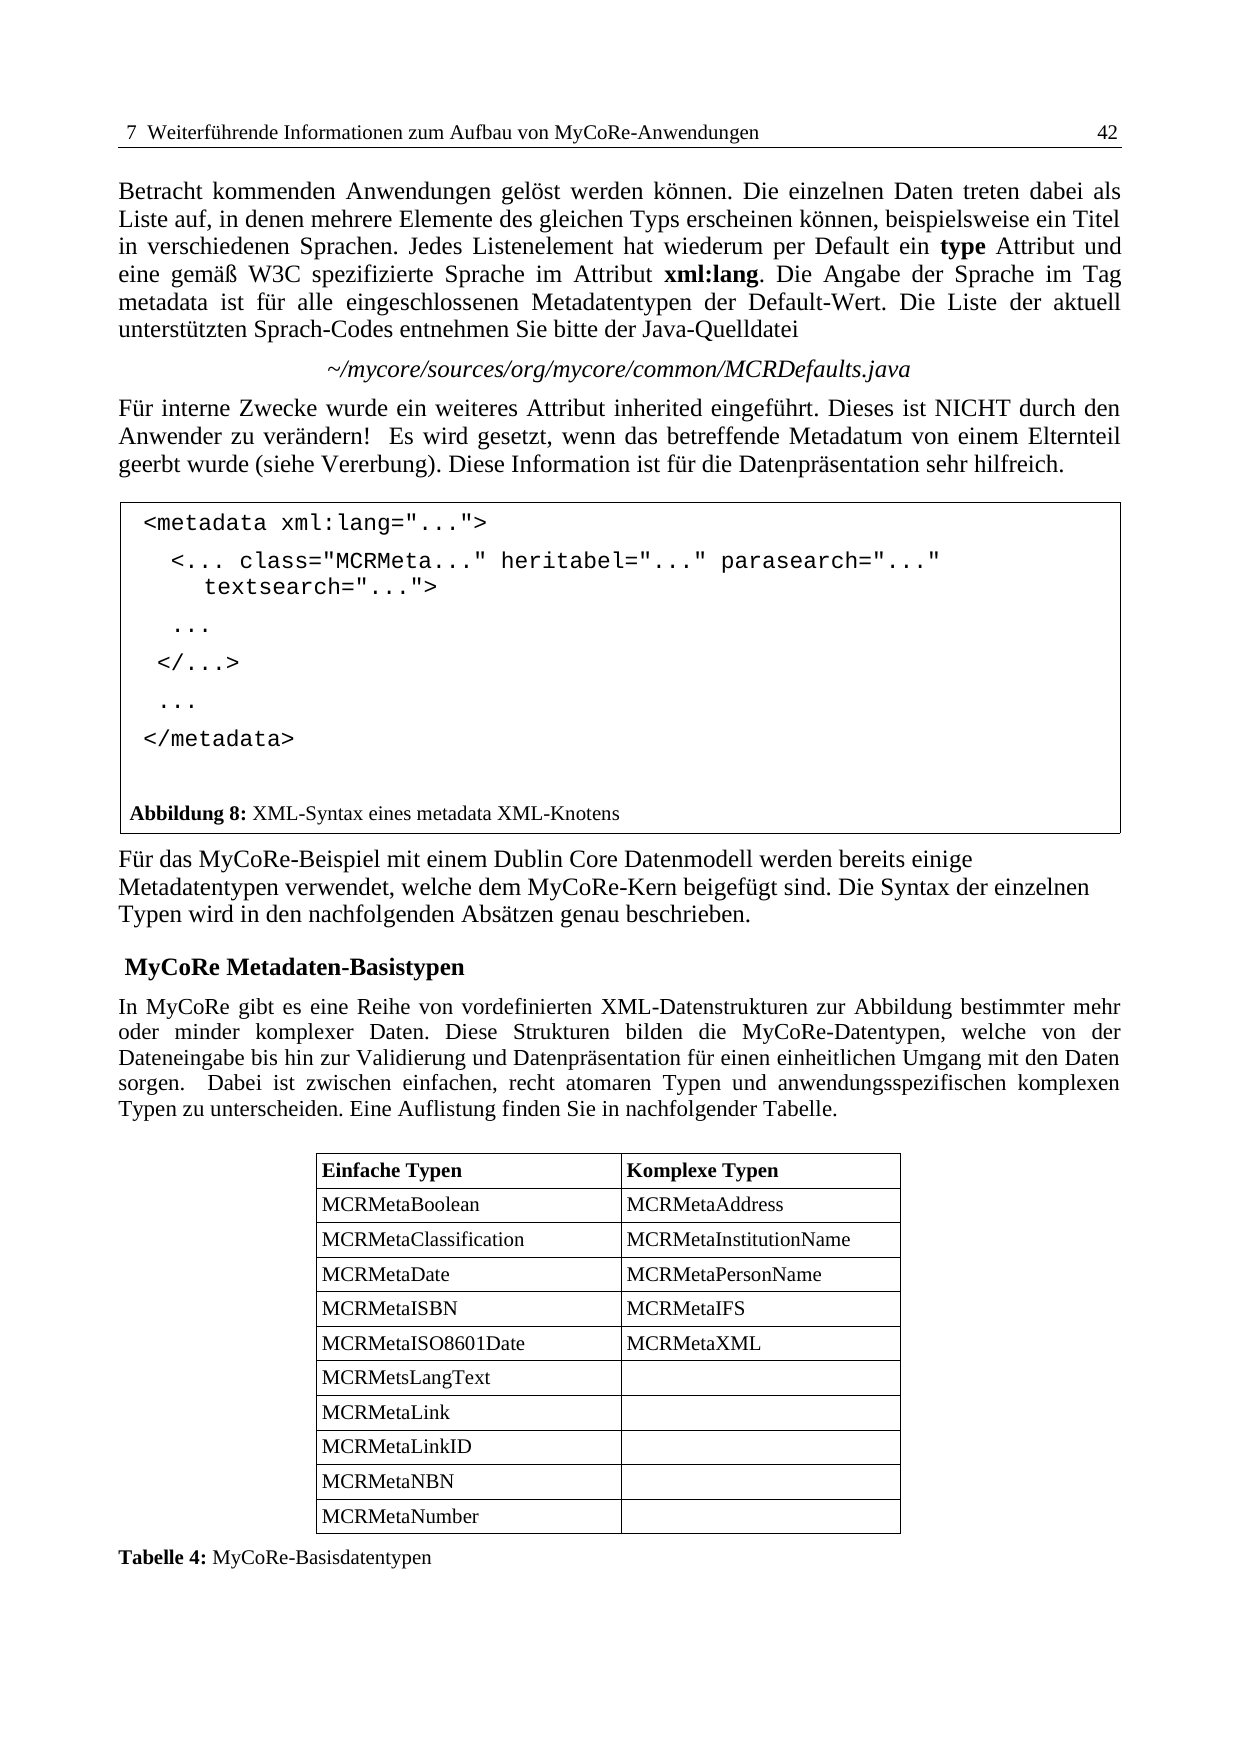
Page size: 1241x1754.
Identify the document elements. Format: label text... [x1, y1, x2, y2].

text </...> [129, 651, 1111, 677]
table_cell MCRMetaXML [622, 1327, 900, 1360]
table_cell MCRMetaInstitutionName [622, 1223, 900, 1257]
text </metadata> [129, 727, 1111, 753]
table_cell MCRMetsLangText [317, 1361, 621, 1395]
table_cell MCRMetaDate [317, 1258, 621, 1291]
table_cell MCRMetaAddress [622, 1189, 900, 1222]
text ~/mycore/sources/org/mycore/common/MCRDefaults.java [118, 355, 1122, 383]
text In MyCoRe gibt es eine Reihe von vordefinierten XML-Datenstrukturen zur Abbildung bestimmter mehr oder minder komplexer Daten. Diese Strukturen bilden die MyCoRe-Datentypen, welche von der Dateneingabe bis hin zur Validierung und Datenpräsentation für einen einheitlichen Umgang mit den Daten sorgen. Dabei ist zwischen einfachen, recht atomaren Typen und anwendungsspezifischen komplexen Typen zu unterscheiden. Eine Auflistung finden Sie in nachfolgender Tabelle. [118, 993, 1122, 1121]
text ... [129, 613, 1111, 639]
text Abbildung 8: XML-Syntax eines metadata XML-Knotens [129, 801, 1111, 824]
table_cell [622, 1465, 900, 1499]
subtitle MyCoRe Metadaten-Basistypen [118, 953, 1122, 981]
table_cell MCRMetaClassification [317, 1223, 621, 1257]
text Betracht kommenden Anwendungen gelöst werden können. Die einzelnen Daten treten dabei als Liste auf, in denen mehrere Elemente des gleichen Typs erscheinen können, beispielsweise ein Titel in verschiedenen Sprachen. Jedes Listenelement hat wiederum per Default ein type Attribut und eine gemäß W3C spezifizierte Sprache im Attribut xml:lang. Die Angabe der Sprache im Tag metadata ist für alle eingeschlossenen Metadatentypen der Default-Wert. Die Liste der aktuell unterstützten Sprach-Codes entnehmen Sie bitte der Java-Quelldatei [118, 177, 1122, 343]
text Tabelle 4: MyCoRe-Basisdatentypen [118, 1546, 1122, 1569]
table_header Einfache Typen [317, 1154, 621, 1188]
table_cell MCRMetaIFS [622, 1292, 900, 1326]
text <metadata xml:lang="..."> [129, 511, 1111, 537]
table_cell MCRMetaBoolean [317, 1189, 621, 1222]
table_cell MCRMetaLink [317, 1396, 621, 1430]
text <... class="MCRMeta..." heritabel="..." parasearch="..." textsearch="..."> [129, 549, 1111, 601]
table_cell [622, 1431, 900, 1464]
table_cell MCRMetaPersonName [622, 1258, 900, 1291]
table_header Komplexe Typen [622, 1154, 900, 1188]
table_cell [622, 1361, 900, 1395]
table_cell [622, 1500, 900, 1533]
table_cell MCRMetaNBN [317, 1465, 621, 1499]
table_cell [622, 1396, 900, 1430]
text Für interne Zwecke wurde ein weiteres Attribut inherited eingeführt. Dieses ist NICHT durch den Anwender zu verändern! Es wird gesetzt, wenn das betreffende Metadatum von einem Elternteil geerbt wurde (siehe Vererbung). Diese Information ist für die Datenpräsentation sehr hilfreich. [118, 394, 1122, 478]
table_cell MCRMetaISO8601Date [317, 1327, 621, 1360]
table_cell MCRMetaNumber [317, 1500, 621, 1533]
text ... [129, 689, 1111, 716]
table_cell MCRMetaISBN [317, 1292, 621, 1326]
table_cell MCRMetaLinkID [317, 1431, 621, 1464]
text Für das MyCoRe-Beispiel mit einem Dublin Core Datenmodell werden bereits einige Metadatentypen verwendet, welche dem MyCoRe-Kern beigefügt sind. Die Syntax der einzelnen Typen wird in den nachfolgenden Absätzen genau beschrieben. [118, 489, 1122, 928]
